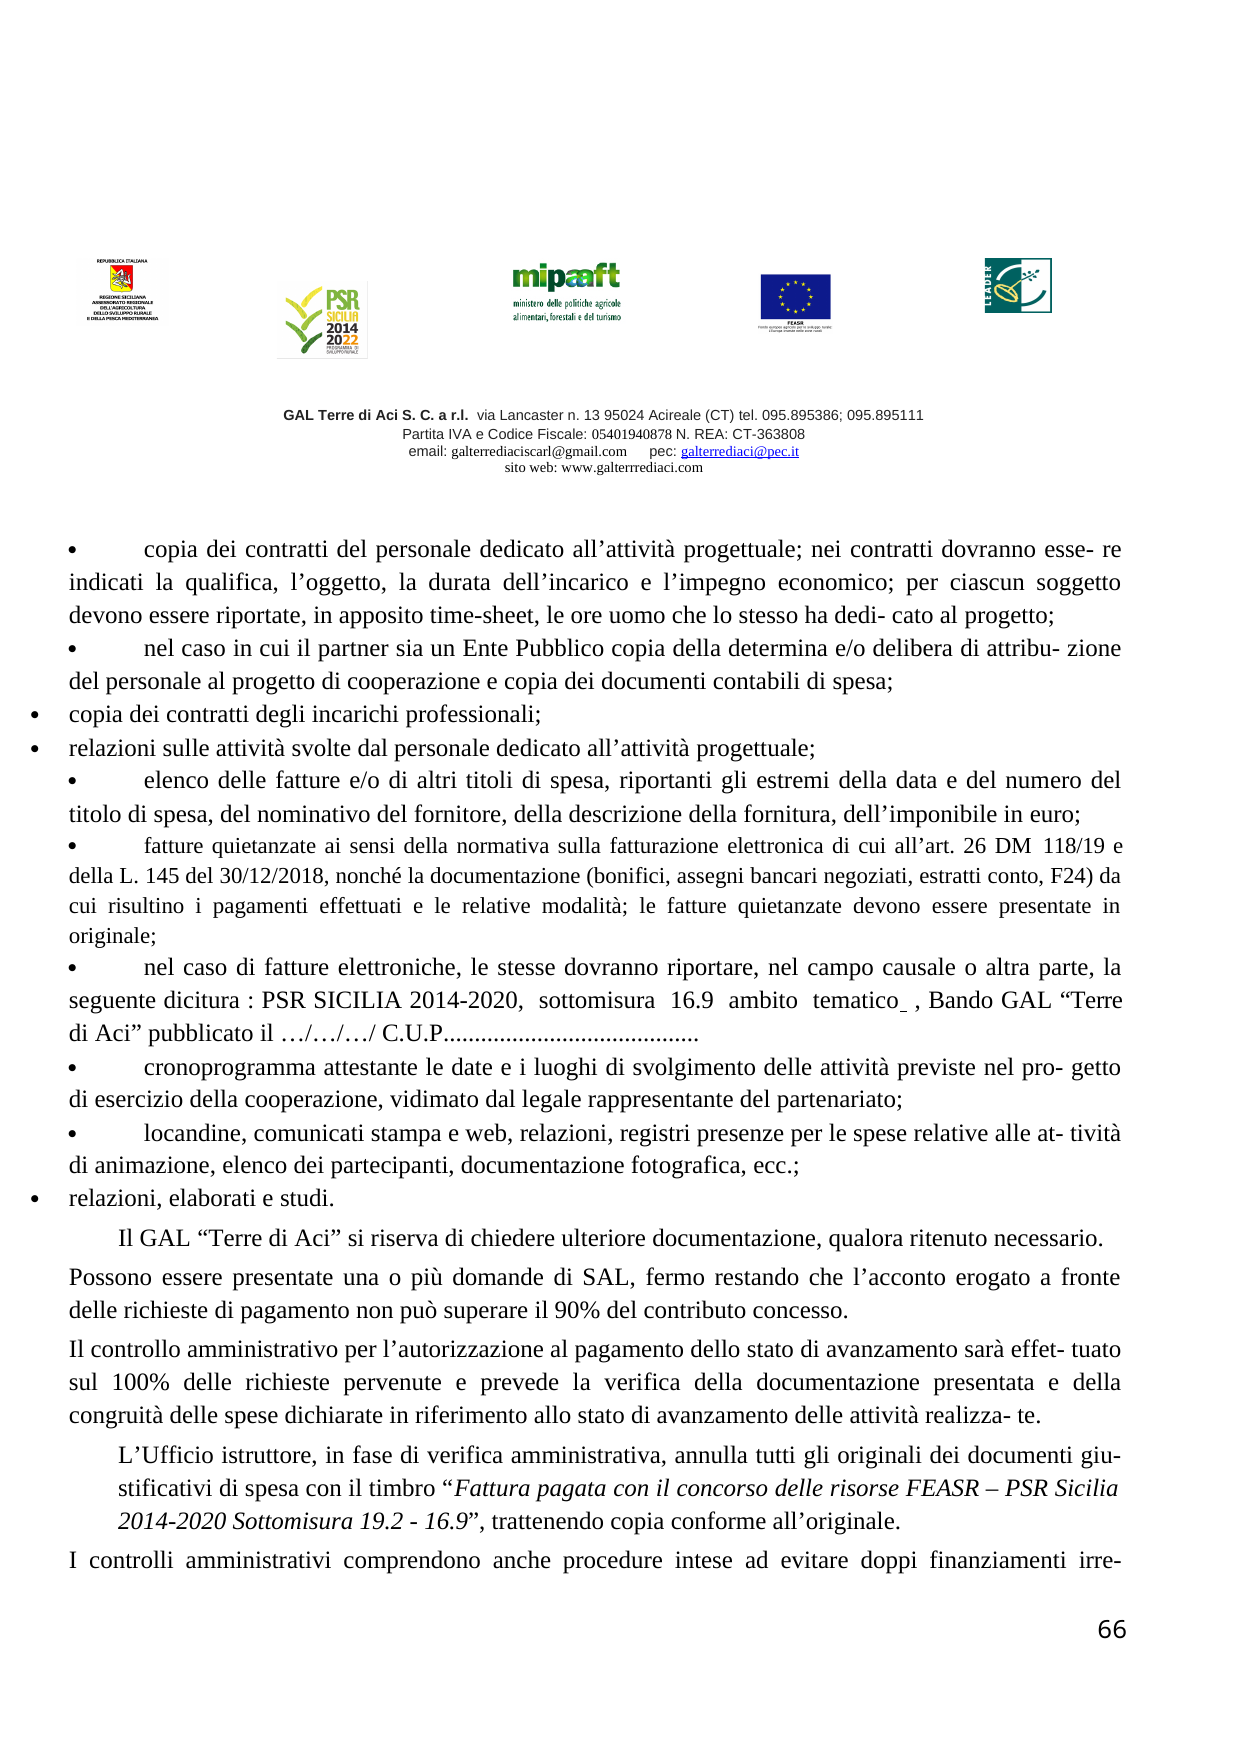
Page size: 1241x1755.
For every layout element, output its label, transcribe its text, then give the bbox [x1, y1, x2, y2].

list relazioni sulle attività svolte dal personale dedicato all’attività progettuale; [31, 733, 1138, 761]
list nel caso di fatture elettroniche, le stesse dovranno riportare, nel campo causale o altra parte, la seguente dicitura : PSR SICILIA 2014-2020, sottomisura 16.9 ambito tematico , Bando GAL “Terre di Aci” pubblicato il …/…/…/ C.U.P......................................... [69, 952, 1123, 1047]
list elenco delle fatture e/o di altri titoli di spesa, riportanti gli estremi della data e del numero del titolo di spesa, del nominativo del fornitore, della descrizione della fornitura, dell’imponibile in euro; [69, 766, 1122, 827]
text I controlli amministrativi comprendono anche procedure intese ad evitare doppi finanziamenti irre- [69, 1545, 1123, 1574]
list fatture quietanzate ai sensi della normativa sulla fatturazione elettronica di cui all’art. 26 DM 118/19 e della L. 145 del 30/12/2018, nonché la documentazione (bonifici, assegni bancari negoziati, estratti conto, F24) da cui risultino i pagamenti effettuati e le relative modalità; le fatture quietanzate devono essere presentate in originale; [69, 832, 1123, 949]
text Il GAL “Terre di Aci” si riserva di chiedere ulteriore documentazione, qualora ritenuto necessario. [118, 1223, 1138, 1252]
list copia dei contratti del personale dedicato all’attività progettuale; nei contratti dovranno esse- re indicati la qualifica, l’oggetto, la durata dell’incarico e l’impegno economico; per ciascun soggetto devono essere riportate, in apposito time-sheet, le ore uomo che lo stesso ha dedi- cato al progetto; [69, 534, 1123, 629]
text L’Ufficio istruttore, in fase di verifica amministrativa, annulla tutti gli originali dei documenti giu- stificativi di spesa con il timbro “Fattura pagata con il concorso delle risorse FEASR – PSR Sicilia 2014-2020 Sottomisura 19.2 - 16.9”, trattenendo copia conforme all’originale. [118, 1440, 1123, 1534]
list copia dei contratti degli incarichi professionali; [31, 699, 1138, 728]
list nel caso in cui il partner sia un Ente Pubblico copia della determina e/o delibera di attribu- zione del personale al progetto di cooperazione e copia dei documenti contabili di spesa; [69, 633, 1123, 695]
text Possono essere presentate una o più domande di SAL, fermo restando che l’acconto erogato a fronte delle richieste di pagamento non può superare il 90% del contributo concesso. [69, 1262, 1122, 1324]
list locandine, comunicati stampa e web, relazioni, registri presenze per le spese relative alle at- tività di animazione, elenco dei partecipanti, documentazione fotografica, ecc.; [69, 1118, 1122, 1179]
text Il controllo amministrativo per l’autorizzazione al pagamento dello stato di avanzamento sarà effet- tuato sul 100% delle richieste pervenute e prevede la verifica della documentazione presentata e della congruità delle spese dichiarate in riferimento allo stato di avanzamento delle attività realizza- te. [69, 1334, 1123, 1429]
list relazioni, elaborati e studi. [31, 1184, 1138, 1212]
list cronoprogramma attestante le date e i luoghi di svolgimento delle attività previste nel pro- getto di esercizio della cooperazione, vidimato dal legale rappresentante del partenariato; [69, 1052, 1122, 1113]
